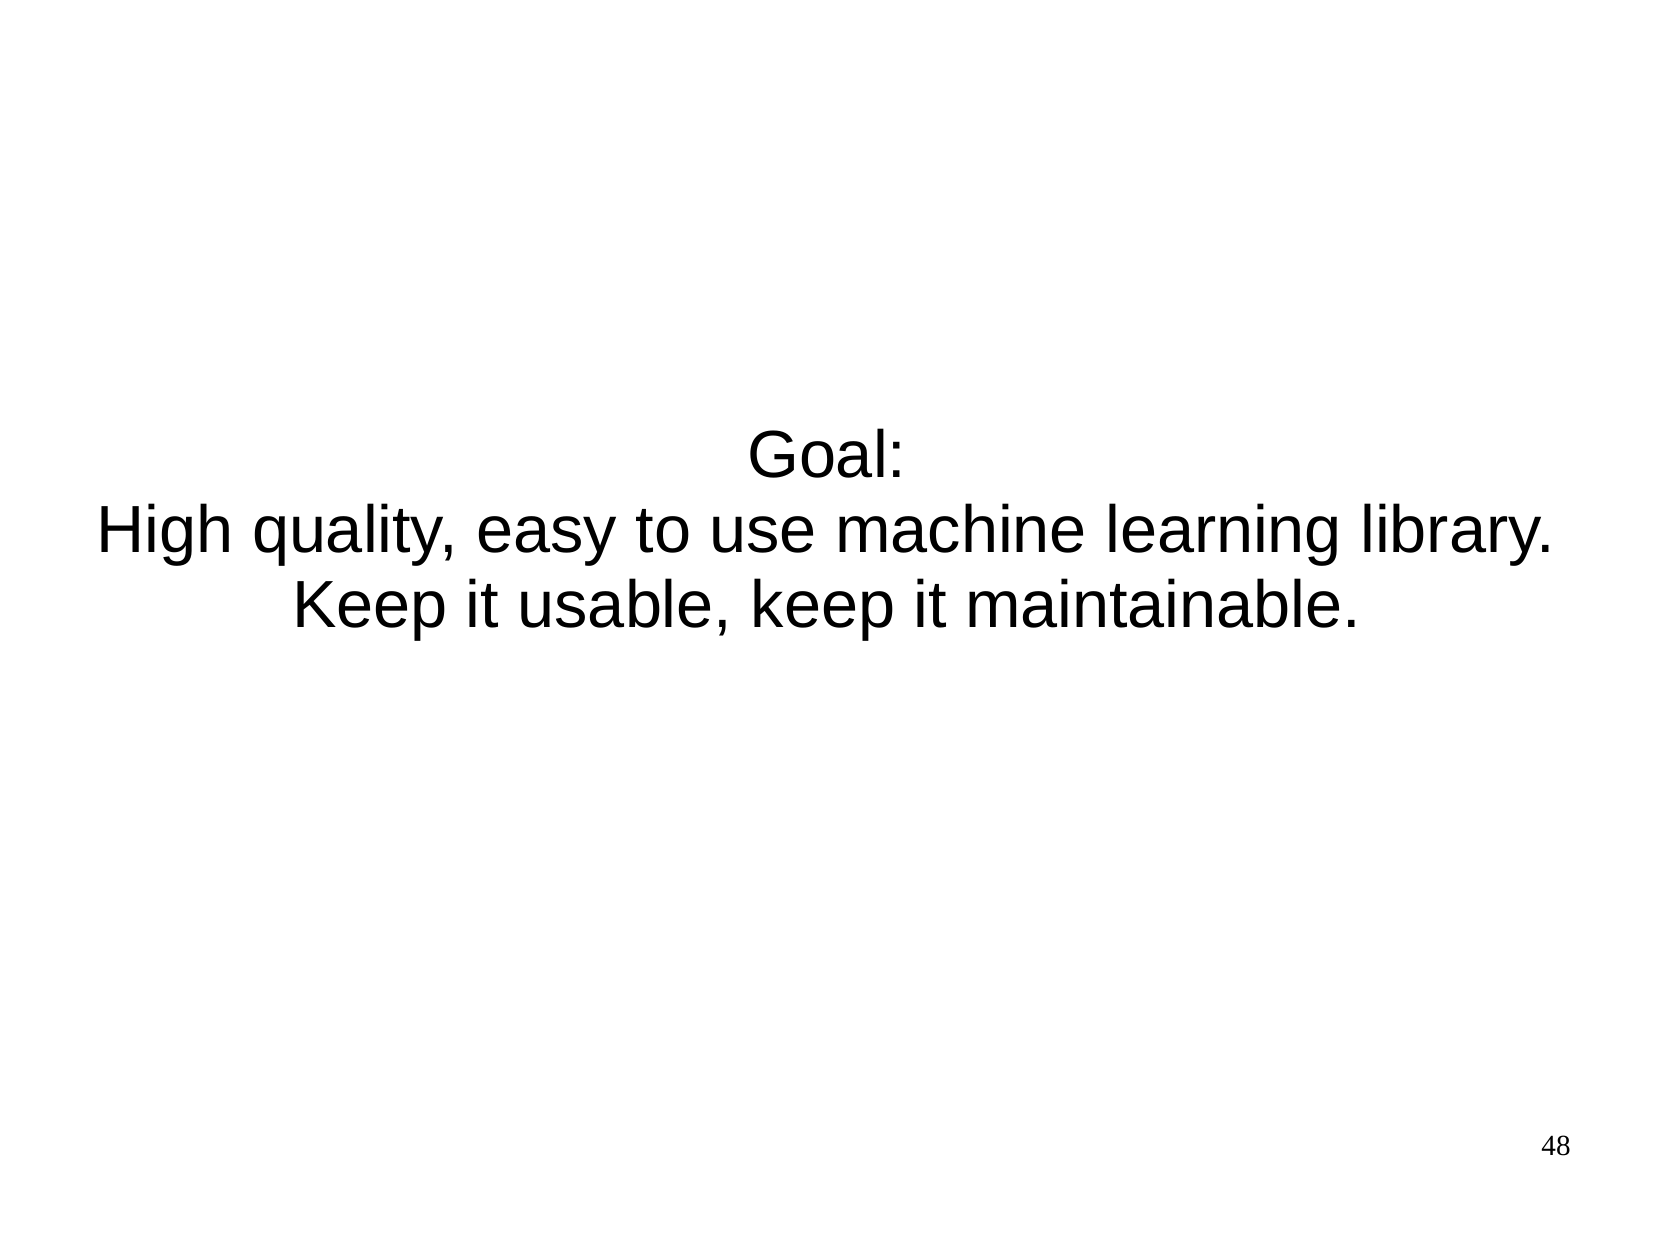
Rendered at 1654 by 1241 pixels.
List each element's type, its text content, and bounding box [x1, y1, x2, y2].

subtitle Goal: High quality, easy to use machine learning library. Keep it usable, keep it maintainable. [82, 49, 1571, 1010]
